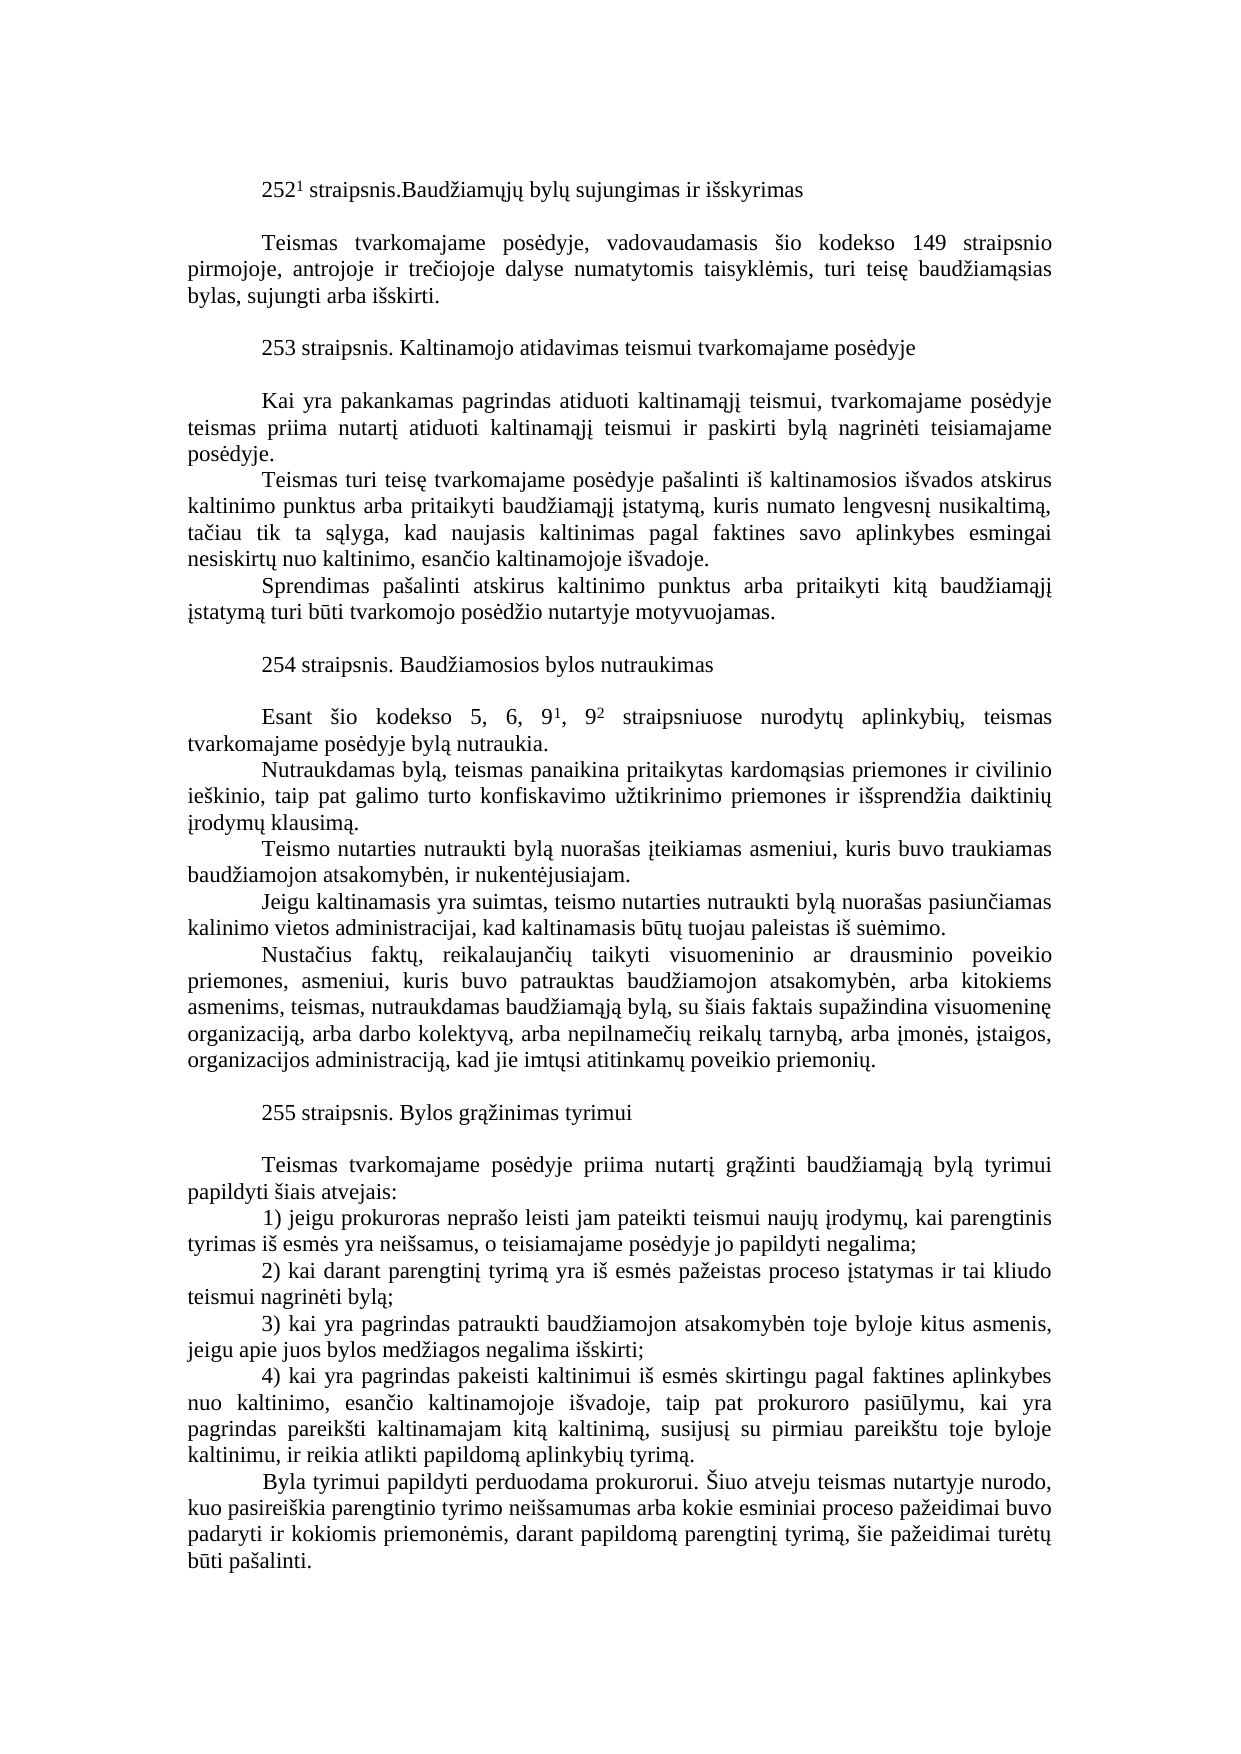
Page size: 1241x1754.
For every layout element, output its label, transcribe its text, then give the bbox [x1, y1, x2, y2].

text 254 straipsnis. Baudžiamosios bylos nutraukimas [187, 651, 1053, 677]
text Byla tyrimui papildyti perduodama prokurorui. Šiuo atveju teismas nutartyje nurodo, kuo pasireiškia parengtinio tyrimo neišsamumas arba kokie esminiai proceso pažeidimai buvo padaryti ir kokiomis priemonėmis, darant papildomą parengtinį tyrimą, šie pažeidimai turėtų būti pašalinti. [187, 1468, 1053, 1573]
text Teismo nutarties nutraukti bylą nuorašas įteikiamas asmeniui, kuris buvo traukiamas baudžiamojon atsakomybėn, ir nukentėjusiajam. [187, 835, 1053, 888]
text Teismas turi teisę tvarkomajame posėdyje pašalinti iš kaltinamosios išvados atskirus kaltinimo punktus arba pritaikyti baudžiamąjį įstatymą, kuris numato lengvesnį nusikaltimą, tačiau tik ta sąlyga, kad naujasis kaltinimas pagal faktines savo aplinkybes esmingai nesiskirtų nuo kaltinimo, esančio kaltinamojoje išvadoje. [187, 466, 1053, 572]
text Nutraukdamas bylą, teismas panaikina pritaikytas kardomąsias priemones ir civilinio ieškinio, taip pat galimo turto konfiskavimo užtikrinimo priemones ir išsprendžia daiktinių įrodymų klausimą. [187, 756, 1053, 835]
text Sprendimas pašalinti atskirus kaltinimo punktus arba pritaikyti kitą baudžiamąjį įstatymą turi būti tvarkomojo posėdžio nutartyje motyvuojamas. [187, 572, 1053, 624]
text 253 straipsnis. Kaltinamojo atidavimas teismui tvarkomajame posėdyje [187, 334, 1053, 361]
text Jeigu kaltinamasis yra suimtas, teismo nutarties nutraukti bylą nuorašas pasiunčiamas kalinimo vietos administracijai, kad kaltinamasis būtų tuojau paleistas iš suėmimo. [187, 888, 1053, 941]
text 2) kai darant parengtinį tyrimą yra iš esmės pažeistas proceso įstatymas ir tai kliudo teismui nagrinėti bylą; [187, 1257, 1053, 1309]
text Teismas tvarkomajame posėdyje priima nutartį grąžinti baudžiamąją bylą tyrimui papildyti šiais atvejais: [187, 1151, 1053, 1204]
text Kai yra pakankamas pagrindas atiduoti kaltinamąjį teismui, tvarkomajame posėdyje teismas priima nutartį atiduoti kaltinamąjį teismui ir paskirti bylą nagrinėti teisiamajame posėdyje. [187, 387, 1053, 466]
text 255 straipsnis. Bylos grąžinimas tyrimui [187, 1099, 1053, 1125]
text 2521 straipsnis.Baudžiamųjų bylų sujungimas ir išskyrimas [187, 176, 1053, 203]
text Nustačius faktų, reikalaujančių taikyti visuomeninio ar drausminio poveikio priemones, asmeniui, kuris buvo patrauktas baudžiamojon atsakomybėn, arba kitokiems asmenims, teismas, nutraukdamas baudžiamąją bylą, su šiais faktais supažindina visuomeninę organizaciją, arba darbo kolektyvą, arba nepilnamečių reikalų tarnybą, arba įmonės, įstaigos, organizacijos administraciją, kad jie imtųsi atitinkamų poveikio priemonių. [187, 941, 1053, 1072]
text Esant šio kodekso 5, 6, 91, 92 straipsniuose nurodytų aplinkybių, teismas tvarkomajame posėdyje bylą nutraukia. [187, 703, 1053, 756]
text 3) kai yra pagrindas patraukti baudžiamojon atsakomybėn toje byloje kitus asmenis, jeigu apie juos bylos medžiagos negalima išskirti; [187, 1309, 1053, 1362]
text 1) jeigu prokuroras neprašo leisti jam pateikti teismui naujų įrodymų, kai parengtinis tyrimas iš esmės yra neišsamus, o teisiamajame posėdyje jo papildyti negalima; [187, 1204, 1053, 1257]
text 4) kai yra pagrindas pakeisti kaltinimui iš esmės skirtingu pagal faktines aplinkybes nuo kaltinimo, esančio kaltinamojoje išvadoje, taip pat prokuroro pasiūlymu, kai yra pagrindas pareikšti kaltinamajam kitą kaltinimą, susijusį su pirmiau pareikštu toje byloje kaltinimu, ir reikia atlikti papildomą aplinkybių tyrimą. [187, 1362, 1053, 1468]
text Teismas tvarkomajame posėdyje, vadovaudamasis šio kodekso 149 straipsnio pirmojoje, antrojoje ir trečiojoje dalyse numatytomis taisyklėmis, turi teisę baudžiamąsias bylas, sujungti arba išskirti. [187, 229, 1053, 308]
